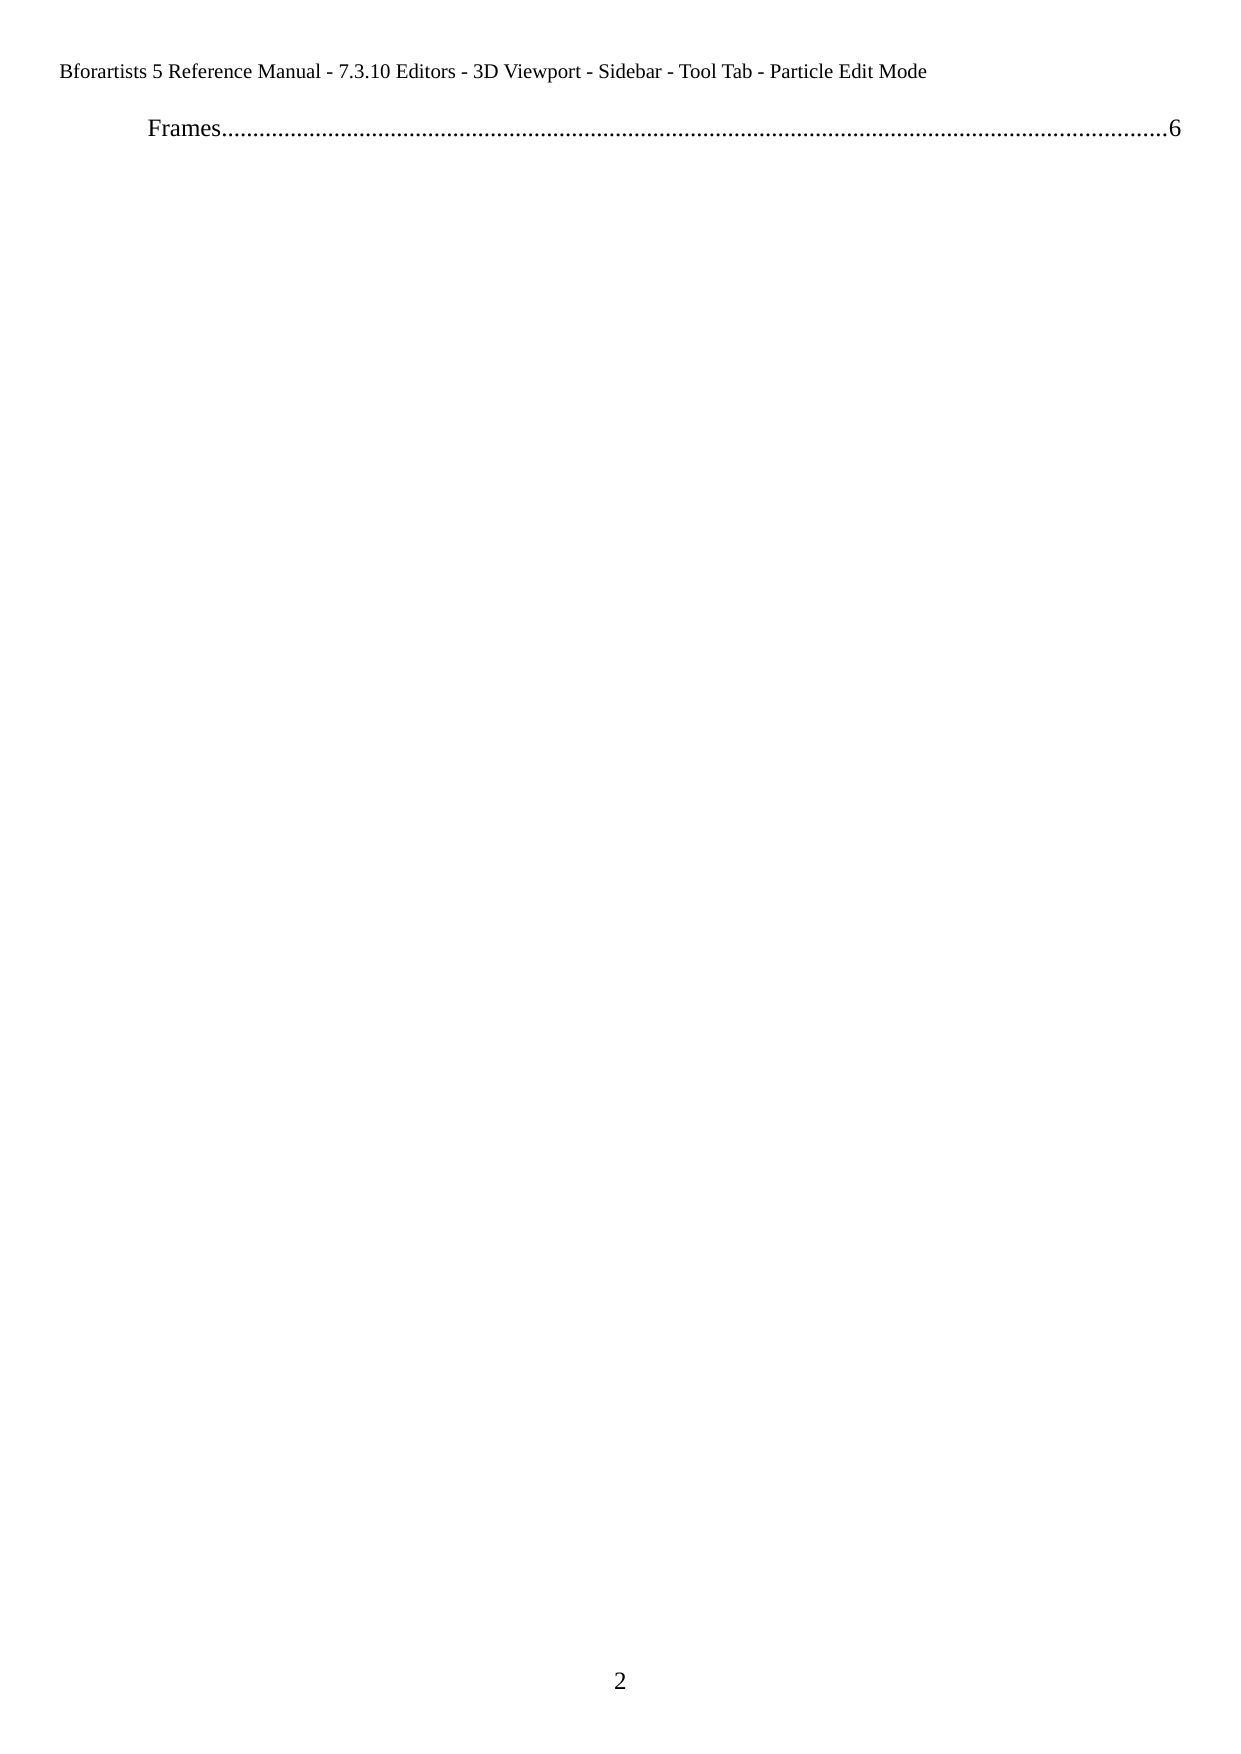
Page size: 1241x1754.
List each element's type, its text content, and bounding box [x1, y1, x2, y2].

text Frames 6 [147, 113, 1181, 141]
